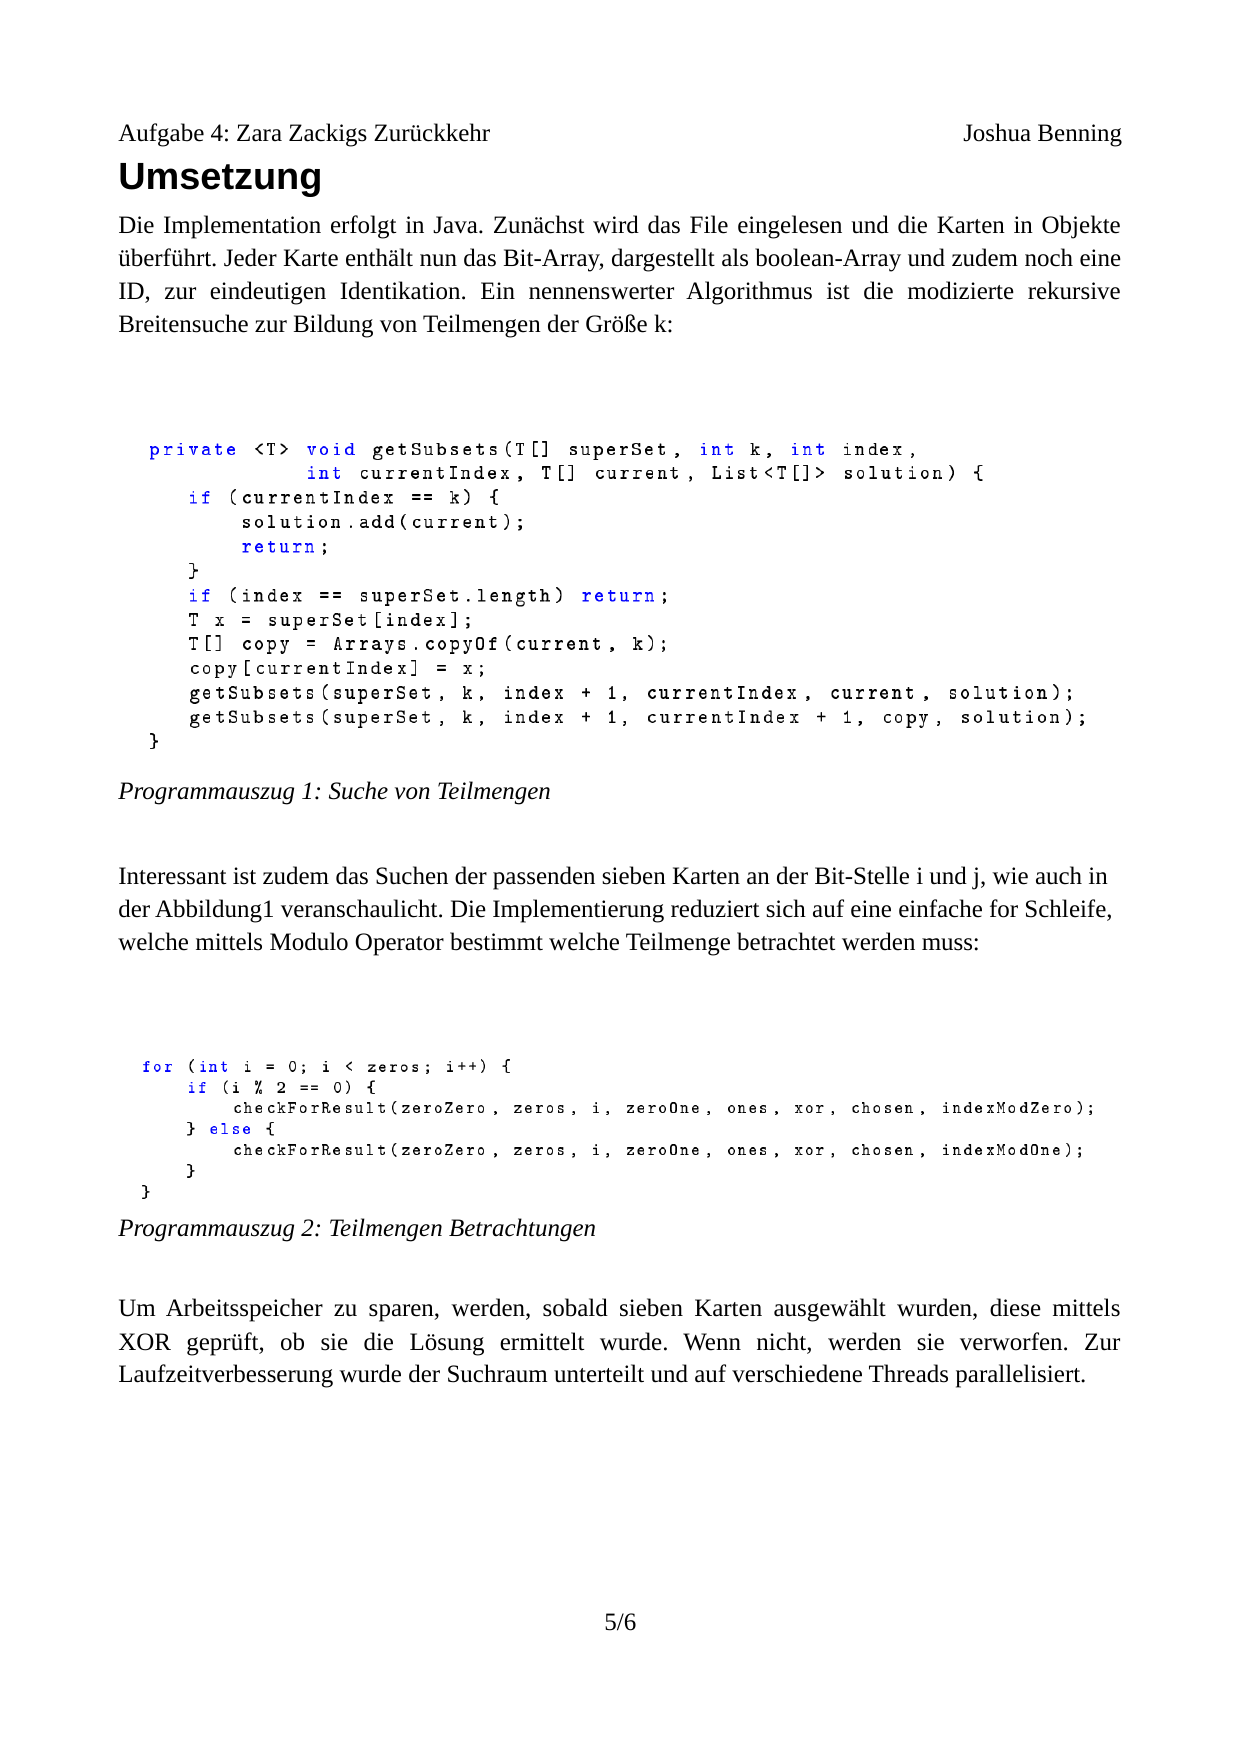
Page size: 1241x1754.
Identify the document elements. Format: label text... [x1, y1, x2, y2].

subtitle Umsetzung [118, 154, 1122, 198]
text Programmauszug 1: Suche von Teilmengen [118, 776, 1122, 805]
text Programmauszug 2: Teilmengen Betrachtungen [118, 1213, 1122, 1242]
picture [118, 417, 1123, 776]
picture [118, 1043, 1123, 1213]
text Um Arbeitsspeicher zu sparen, werden, sobald sieben Karten ausgewählt wurden, diese mittels XOR geprüft, ob sie die Lösung ermittelt wurde. Wenn nicht, werden sie verworfen. Zur Laufzeitverbesserung wurde der Suchraum unterteilt und auf verschiedene Threads parallelisiert. [118, 1293, 1122, 1388]
text Interessant ist zudem das Suchen der passenden sieben Karten an der Bit-Stelle i und j, wie auch in der Abbildung1 veranschaulicht. Die Implementierung reduziert sich auf eine einfache for Schleife, welche mittels Modulo Operator bestimmt welche Teilmenge betrachtet werden muss: [118, 861, 1122, 956]
text Die Implementation erfolgt in Java. Zunächst wird das File eingelesen und die Karten in Objekte überführt. Jeder Karte enthält nun das Bit-Array, dargestellt als boolean-Array und zudem noch eine ID, zur eindeutigen Identikation. Ein nennenswerter Algorithmus ist die modizierte rekursive Breitensuche zur Bildung von Teilmengen der Größe k: [118, 210, 1122, 338]
